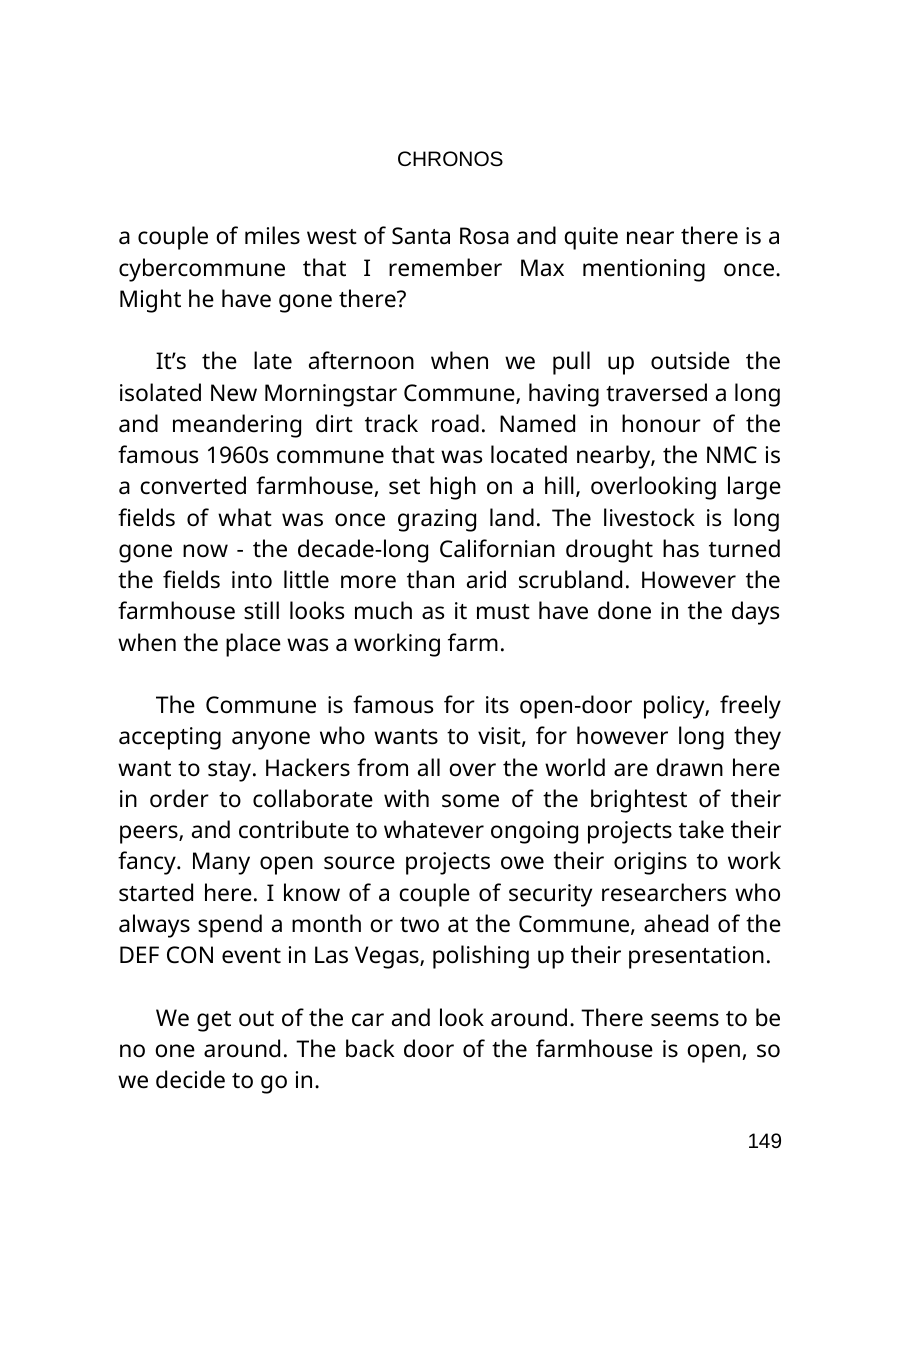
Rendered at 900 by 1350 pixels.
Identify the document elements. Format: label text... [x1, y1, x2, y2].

text a couple of miles west of Santa Rosa and quite near there is a cybercommune that I remember Max mentioning once. Might he have gone there? [118, 220, 782, 314]
text It’s the late afternoon when we pull up outside the isolated New Morningstar Commune, having traversed a long and meandering dirt track road. Named in honour of the famous 1960s commune that was located nearby, the NMC is a converted farmhouse, set high on a hill, overlooking large fields of what was once grazing land. The livestock is long gone now - the decade-long Californian drought has turned the fields into little more than arid scrubland. However the farmhouse still looks much as it must have done in the days when the place was a working farm. [118, 345, 782, 658]
text The Commune is famous for its open-door policy, freely accepting anyone who wants to visit, for however long they want to stay. Hackers from all over the world are drawn here in order to collaborate with some of the brightest of their peers, and contribute to whatever ongoing projects take their fancy. Many open source projects owe their origins to work started here. I know of a couple of security researchers who always spend a month or two at the Commune, ahead of the DEF CON event in Las Vegas, polishing up their presentation. [118, 689, 782, 970]
text We get out of the car and look around. There seems to be no one around. The back door of the farmhouse is open, so we decide to go in. [118, 1001, 782, 1095]
